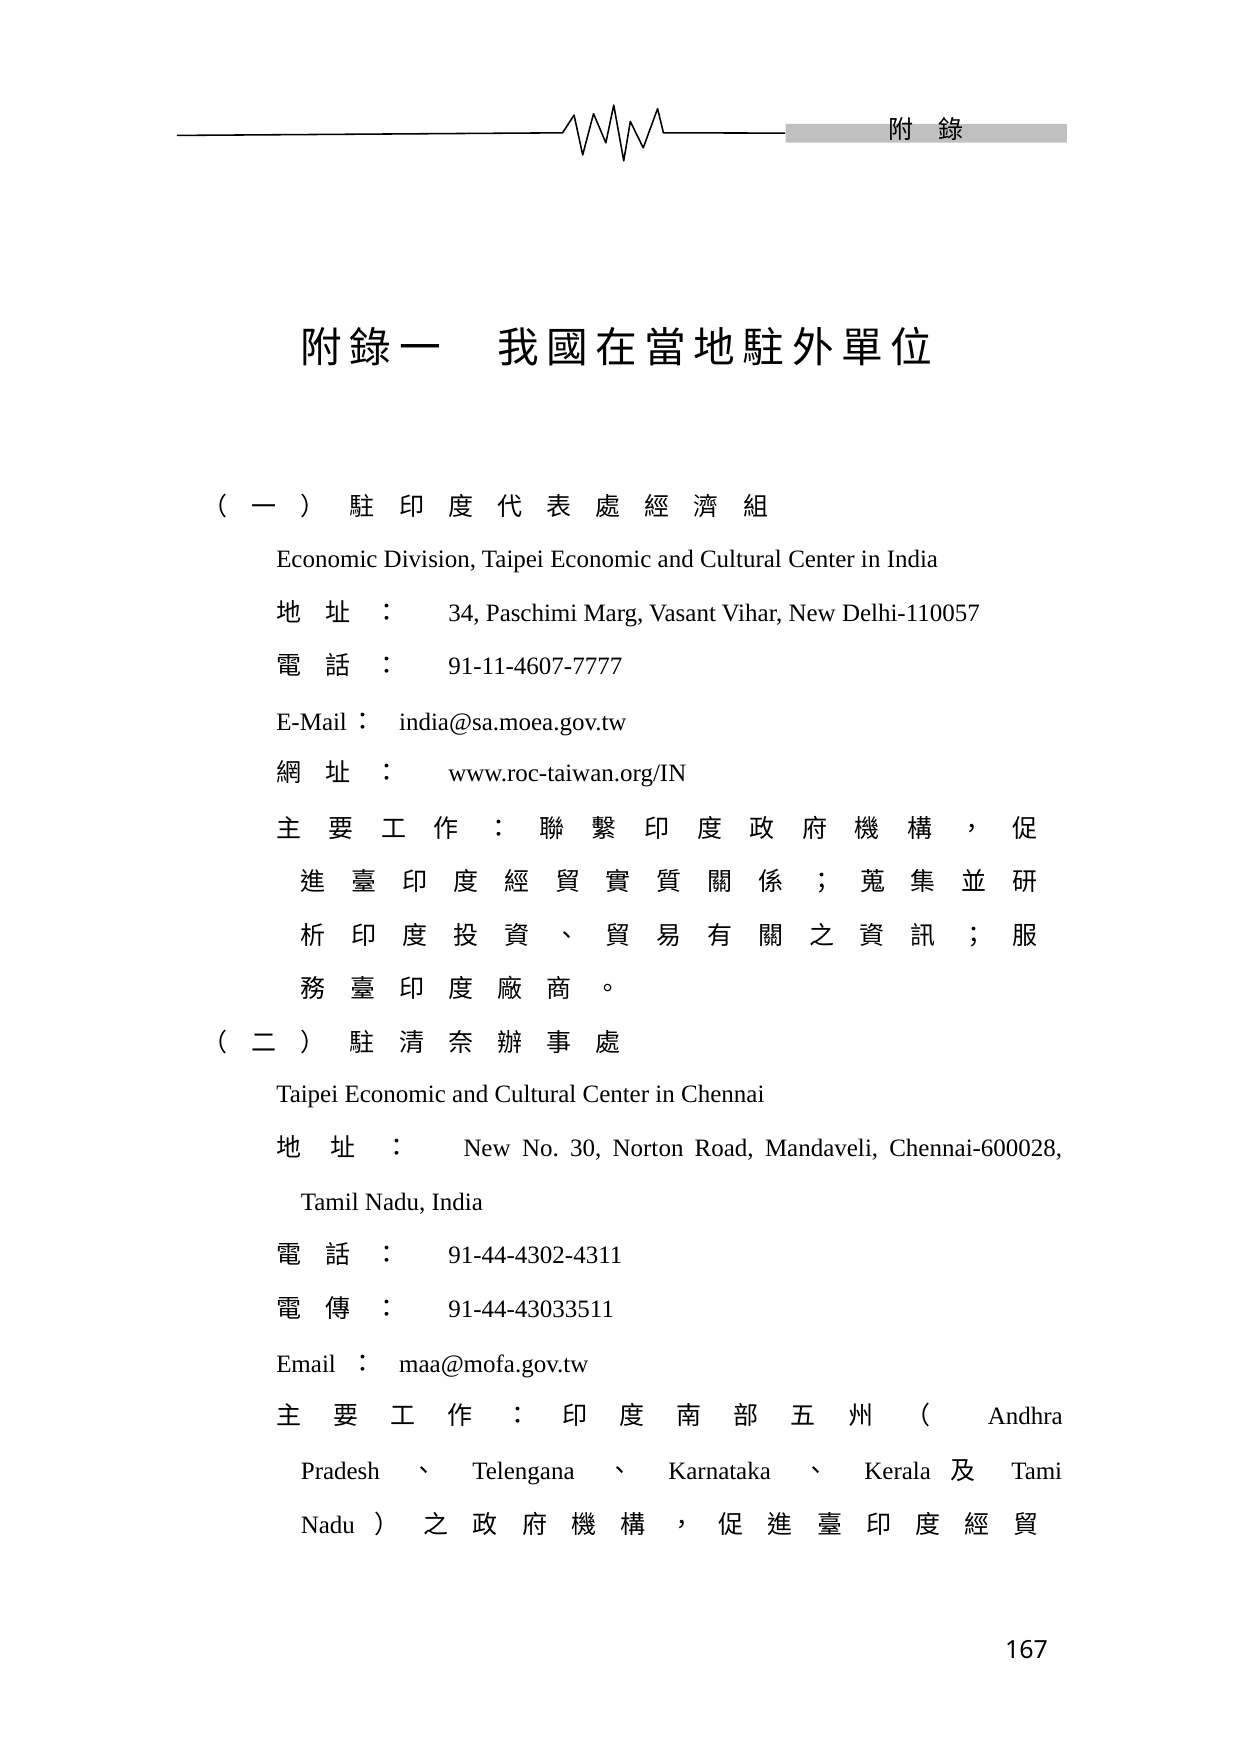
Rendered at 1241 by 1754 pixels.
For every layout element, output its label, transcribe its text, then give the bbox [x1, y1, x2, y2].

text 電傳：91-44-43033511 [202, 1281, 1063, 1335]
text Email：maa@mofa.gov.tw [202, 1335, 1063, 1388]
text Economic Division, Taipei Economic and Cultural Center in India [202, 532, 1063, 585]
text （二）駐清奈辦事處 [202, 1013, 1063, 1067]
text 主要工作：聯繫印度政府機構，促進臺印度經貿實質關係；蒐集並研析印度投資、貿易有關之資訊；服務臺印度廠商。 [202, 799, 1063, 1013]
text （一）駐印度代表處經濟組 [202, 478, 1063, 532]
text 電話：91-44-4302-4311 [202, 1228, 1063, 1281]
text 地址：34, Paschimi Marg, Vasant Vihar, New Delhi-110057 [202, 585, 1063, 639]
text Taipei Economic and Cultural Center in Chennai [202, 1067, 1063, 1121]
text 附錄一 我國在當地駐外單位 [178, 291, 1063, 398]
text 網址：www.roc-taiwan.org/IN [202, 746, 1063, 799]
text 電話：91-11-4607-7777 [202, 639, 1063, 692]
text 地址：New No. 30, Norton Road, Mandaveli, Chennai-600028, Tamil Nadu, India [202, 1121, 1063, 1228]
text E-Mail：india@sa.moea.gov.tw [202, 692, 1063, 746]
text 主要工作：印度南部五州（Andhra Pradesh、Telengana、Karnataka、Kerala及Tami Nadu）之政府機構，促進臺印度經貿 [202, 1388, 1063, 1549]
